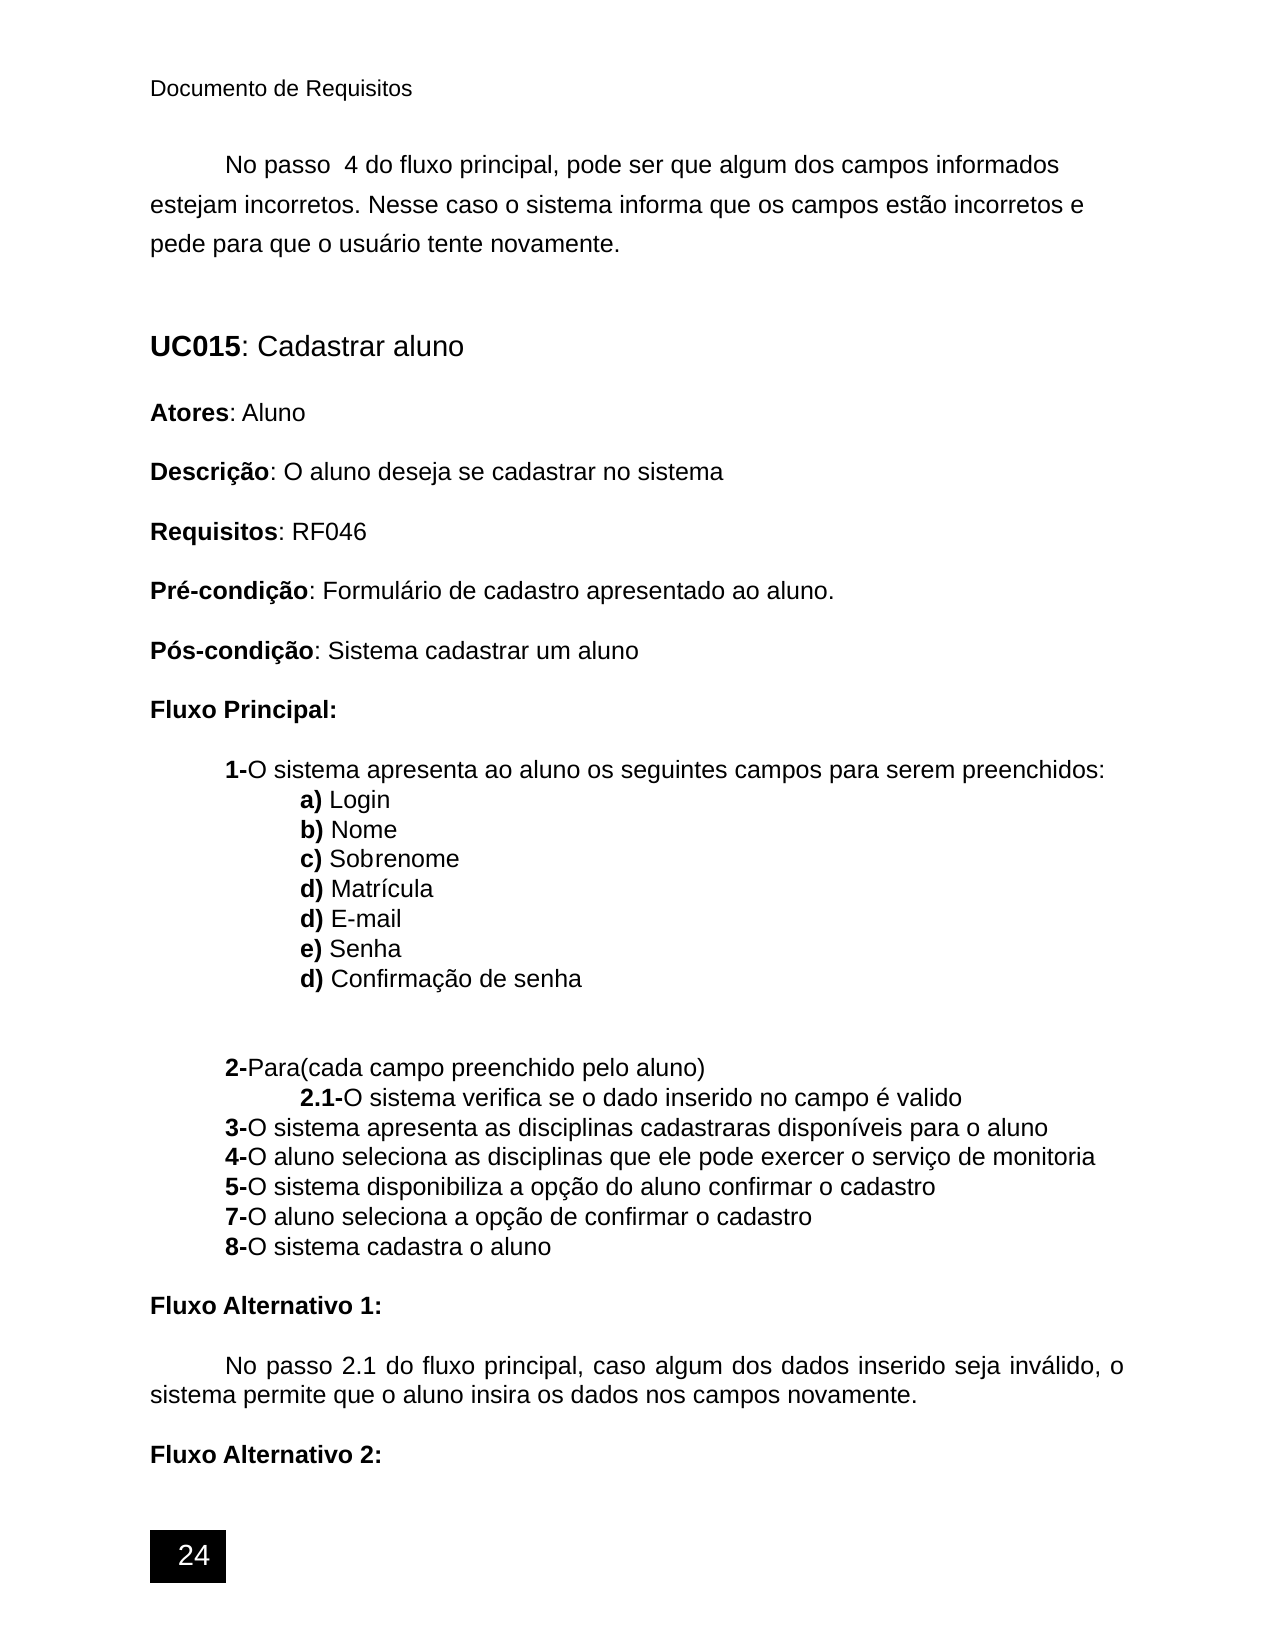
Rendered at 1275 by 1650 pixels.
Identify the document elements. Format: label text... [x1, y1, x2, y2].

text No passo 4 do fluxo principal, pode ser que algum dos campos informados estejam incorretos. Nesse caso o sistema informa que os campos estão incorretos e pede para que o usuário tente novamente. [150, 150, 1125, 258]
text Fluxo Alternativo 1: [150, 1291, 1125, 1320]
text Atores: Aluno [150, 397, 1125, 426]
text 2.1-O sistema verifica se o dado inserido no campo é valido [150, 1083, 1125, 1111]
text 3-O sistema apresenta as disciplinas cadastraras disponíveis para o aluno [150, 1112, 1125, 1141]
text c) Sob renome [150, 844, 1125, 873]
text Fluxo Alternativo 2: [150, 1439, 1125, 1468]
text d) E-mail [150, 904, 1125, 933]
text b) Nome [150, 814, 1125, 843]
text 2-Para(cada campo preenchido pelo aluno) [150, 1053, 1125, 1082]
text e) Senha [150, 934, 1125, 962]
text Pós-condição: Sistema cadastrar um aluno [150, 636, 1125, 664]
text a) Login [150, 785, 1125, 813]
text Fluxo Principal: [150, 695, 1125, 724]
subtitle UC015: Cadastrar aluno [150, 329, 1125, 363]
text 4-O aluno seleciona as disciplinas que ele pode exercer o serviço de monitoria [150, 1142, 1125, 1171]
text No passo 2.1 do fluxo principal, caso algum dos dados inserido seja inválido, o sistema permite que o aluno insira os dados nos campos novamente. [150, 1351, 1125, 1408]
text Descrição: O aluno deseja se cadastrar no sistema [150, 457, 1125, 486]
text 1-O sistema apresenta ao aluno os seguintes campos para serem preenchidos: [150, 755, 1125, 784]
text 7-O aluno seleciona a opção de confirmar o cadastro [150, 1202, 1125, 1231]
text Pré-condição: Formulário de cadastro apresentado ao aluno. [150, 576, 1125, 605]
text 8-O sistema cadastra o aluno [150, 1232, 1125, 1260]
text d) Confirmação de senha [150, 963, 1125, 992]
text Requisitos: RF046 [150, 517, 1125, 545]
text 5-O sistema disponibiliza a opção do aluno confirmar o cadastro [150, 1172, 1125, 1201]
text d) Matrícula [150, 874, 1125, 903]
